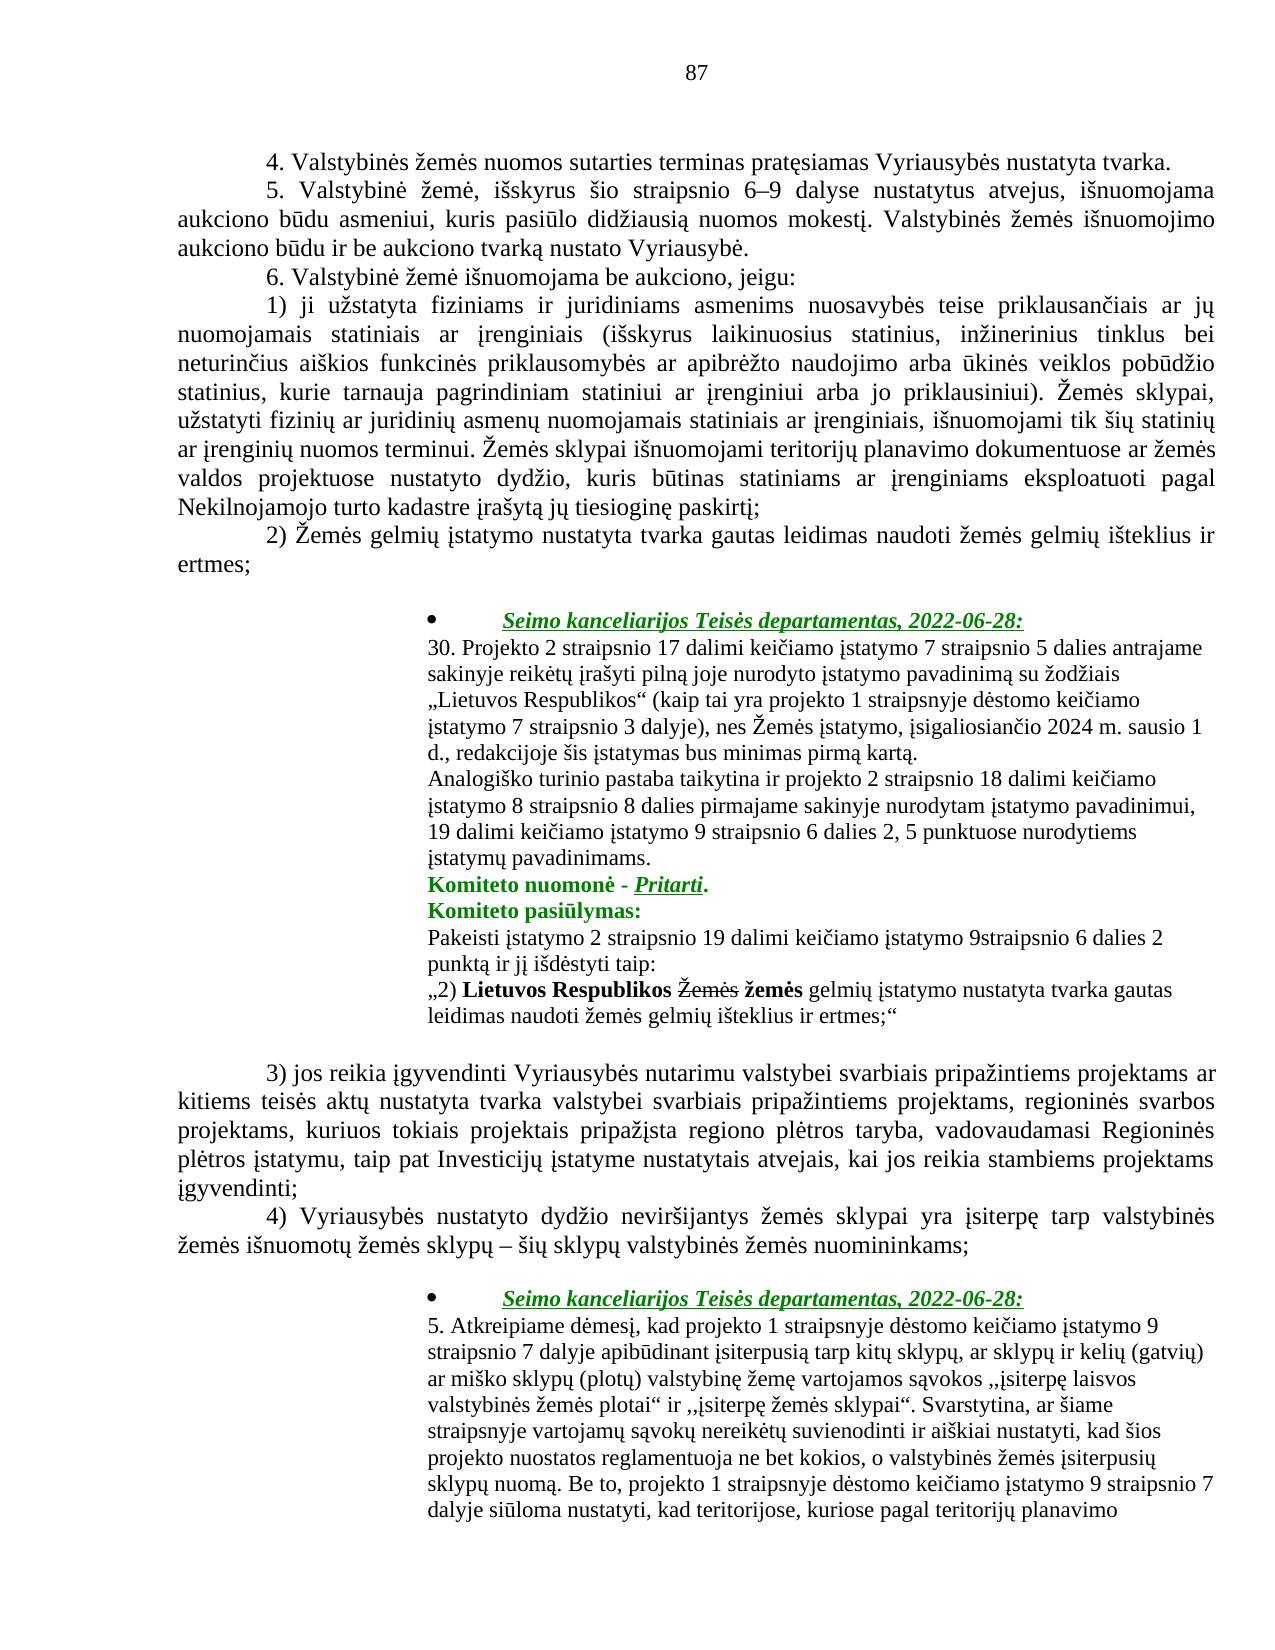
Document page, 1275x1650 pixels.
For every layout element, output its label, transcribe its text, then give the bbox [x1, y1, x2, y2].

text 5. Atkreipiame dėmesį, kad projekto 1 straipsnyje dėstomo keičiamo įstatymo 9 straipsnio 7 dalyje apibūdinant įsiterpusią tarp kitų sklypų, ar sklypų ir kelių (gatvių) ar miško sklypų (plotų) valstybinę žemę vartojamos sąvokos ,,įsiterpę laisvos valstybinės žemės plotai“ ir ,,įsiterpę žemės sklypai“. Svarstytina, ar šiame straipsnyje vartojamų sąvokų nereikėtų suvienodinti ir aiškiai nustatyti, kad šios projekto nuostatos reglamentuoja ne bet kokios, o valstybinės žemės įsiterpusių sklypų nuomą. Be to, projekto 1 straipsnyje dėstomo keičiamo įstatymo 9 straipsnio 7 dalyje siūloma nustatyti, kad teritorijose, kuriose pagal teritorijų planavimo [427, 1312, 1216, 1523]
text 5. Valstybinė žemė, išskyrus šio straipsnio 6–9 dalyse nustatytus atvejus, išnuomojama aukciono būdu asmeniui, kuris pasiūlo didžiausią nuomos mokestį. Valstybinės žemės išnuomojimo aukciono būdu ir be aukciono tvarką nustato Vyriausybė. [177, 176, 1216, 262]
text 30. Projekto 2 straipsnio 17 dalimi keičiamo įstatymo 7 straipsnio 5 dalies antrajame sakinyje reikėtų įrašyti pilną joje nurodyto įstatymo pavadinimą su žodžiais „Lietuvos Respublikos“ (kaip tai yra projekto 1 straipsnyje dėstomo keičiamo įstatymo 7 straipsnio 3 dalyje), nes Žemės įstatymo, įsigaliosiančio 2024 m. sausio 1 d., redakcijoje šis įstatymas bus minimas pirmą kartą. [427, 634, 1216, 765]
text 2) Žemės gelmių įstatymo nustatyta tvarka gautas leidimas naudoti žemės gelmių išteklius ir ertmes; [177, 521, 1216, 578]
text Komiteto nuomonė - Pritarti. [427, 871, 1216, 897]
text 6. Valstybinė žemė išnuomojama be aukciono, jeigu: [177, 262, 1216, 291]
text Pakeisti įstatymo 2 straipsnio 19 dalimi keičiamo įstatymo 9straipsnio 6 dalies 2 punktą ir jį išdėstyti taip: [427, 923, 1216, 976]
list Seimo kanceliarijos Teisės departamentas, 2022-06-28: [427, 607, 1216, 634]
list Seimo kanceliarijos Teisės departamentas, 2022-06-28: [427, 1285, 1216, 1312]
text 1) ji užstatyta fiziniams ir juridiniams asmenims nuosavybės teise priklausančiais ar jų nuomojamais statiniais ar įrenginiais (išskyrus laikinuosius statinius, inžinerinius tinklus bei neturinčius aiškios funkcinės priklausomybės ar apibrėžto naudojimo arba ūkinės veiklos pobūdžio statinius, kurie tarnauja pagrindiniam statiniui ar įrenginiui arba jo priklausiniui). Žemės sklypai, užstatyti fizinių ar juridinių asmenų nuomojamais statiniais ar įrenginiais, išnuomojami tik šių statinių ar įrenginių nuomos terminui. Žemės sklypai išnuomojami teritorijų planavimo dokumentuose ar žemės valdos projektuose nustatyto dydžio, kuris būtinas statiniams ar įrenginiams eksploatuoti pagal Nekilnojamojo turto kadastre įrašytą jų tiesioginę paskirtį; [177, 291, 1216, 521]
text „2) Lietuvos Respublikos Žemės žemės gelmių įstatymo nustatyta tvarka gautas leidimas naudoti žemės gelmių išteklius ir ertmes;“ [427, 976, 1216, 1029]
text 3) jos reikia įgyvendinti Vyriausybės nutarimu valstybei svarbiais pripažintiems projektams ar kitiems teisės aktų nustatyta tvarka valstybei svarbiais pripažintiems projektams, regioninės svarbos projektams, kuriuos tokiais projektais pripažįsta regiono plėtros taryba, vadovaudamasi Regioninės plėtros įstatymu, taip pat Investicijų įstatyme nustatytais atvejais, kai jos reikia stambiems projektams įgyvendinti; [177, 1058, 1216, 1201]
text 4) Vyriausybės nustatyto dydžio neviršijantys žemės sklypai yra įsiterpę tarp valstybinės žemės išnuomotų žemės sklypų – šių sklypų valstybinės žemės nuomininkams; [177, 1201, 1216, 1259]
text Analogiško turinio pastaba taikytina ir projekto 2 straipsnio 18 dalimi keičiamo įstatymo 8 straipsnio 8 dalies pirmajame sakinyje nurodytam įstatymo pavadinimui, 19 dalimi keičiamo įstatymo 9 straipsnio 6 dalies 2, 5 punktuose nurodytiems įstatymų pavadinimams. [427, 765, 1216, 871]
text 4. Valstybinės žemės nuomos sutarties terminas pratęsiamas Vyriausybės nustatyta tvarka. [177, 147, 1216, 176]
text Komiteto pasiūlymas: [427, 897, 1216, 923]
